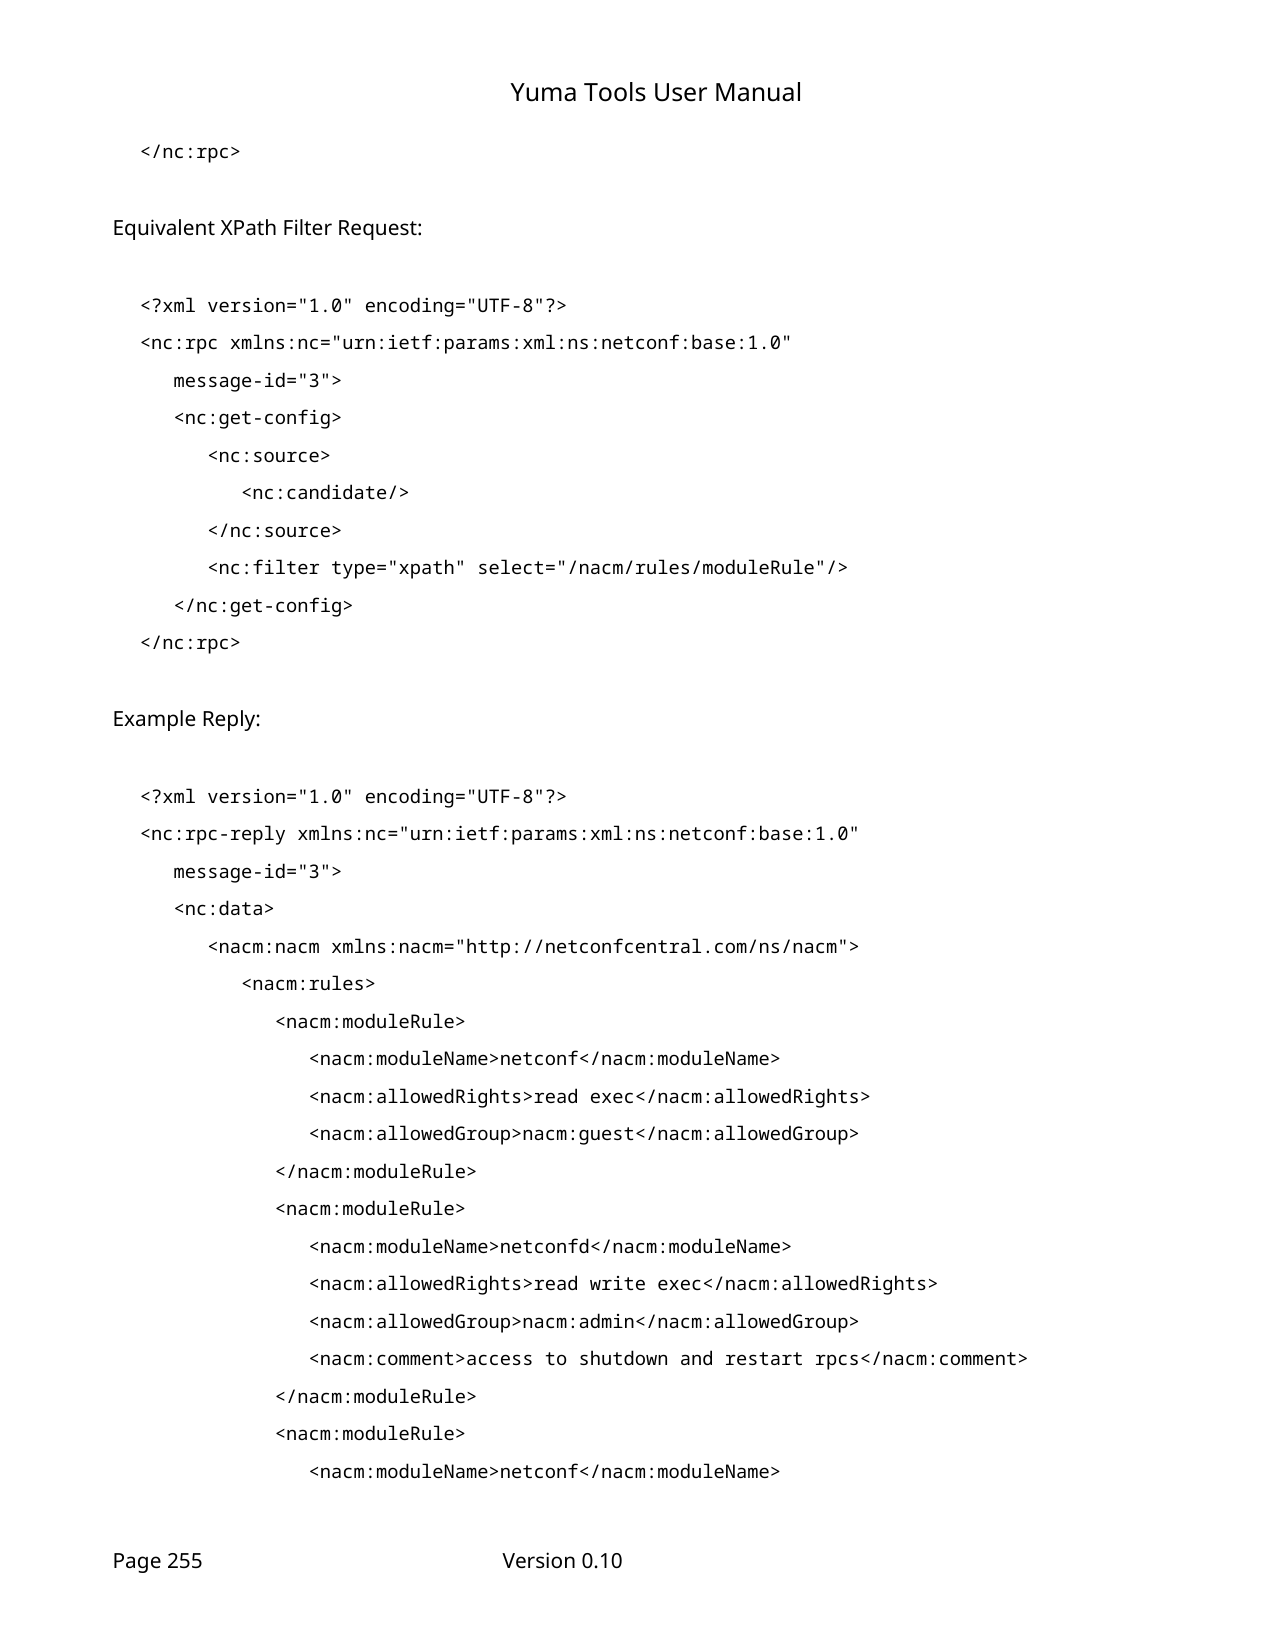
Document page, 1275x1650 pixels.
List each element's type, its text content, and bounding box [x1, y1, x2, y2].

text <nc:source> [139, 442, 1200, 467]
text </nacm:moduleRule> [139, 1383, 1200, 1408]
text </nc:get-config> [139, 592, 1200, 617]
text <nc:candidate/> [139, 479, 1200, 505]
text <nacm:allowedRights>read exec</nacm:allowedRights> [139, 1083, 1200, 1108]
text <nacm:moduleRule> [139, 1195, 1200, 1221]
text <nacm:moduleName>netconf</nacm:moduleName> [139, 1458, 1200, 1483]
text <?xml version="1.0" encoding="UTF-8"?> [139, 292, 1200, 317]
text <nc:rpc-reply xmlns:nc="urn:ietf:params:xml:ns:netconf:base:1.0" [139, 820, 1200, 846]
text <nacm:moduleRule> [139, 1008, 1200, 1033]
text Example Reply: [112, 704, 1200, 733]
text <nacm:allowedGroup>nacm:guest</nacm:allowedGroup> [139, 1120, 1200, 1146]
text <nc:data> [139, 895, 1200, 921]
text <?xml version="1.0" encoding="UTF-8"?> [139, 783, 1200, 808]
text </nacm:moduleRule> [139, 1158, 1200, 1183]
text <nc:rpc xmlns:nc="urn:ietf:params:xml:ns:netconf:base:1.0" [139, 329, 1200, 355]
text <nacm:allowedRights>read write exec</nacm:allowedRights> [139, 1270, 1200, 1296]
text <nc:filter type="xpath" select="/nacm/rules/moduleRule"/> [139, 554, 1200, 580]
text </nc:source> [139, 517, 1200, 542]
text Equivalent XPath Filter Request: [112, 213, 1200, 242]
text <nacm:moduleName>netconfd</nacm:moduleName> [139, 1233, 1200, 1258]
text message-id="3"> [139, 367, 1200, 392]
text </nc:rpc> [139, 138, 1200, 164]
text <nacm:comment>access to shutdown and restart rpcs</nacm:comment> [139, 1345, 1200, 1371]
text <nacm:moduleName>netconf</nacm:moduleName> [139, 1045, 1200, 1071]
text <nacm:moduleRule> [139, 1420, 1200, 1446]
text <nacm:allowedGroup>nacm:admin</nacm:allowedGroup> [139, 1308, 1200, 1333]
text <nacm:rules> [139, 970, 1200, 996]
text <nc:get-config> [139, 404, 1200, 430]
text message-id="3"> [139, 858, 1200, 883]
text <nacm:nacm xmlns:nacm="http://netconfcentral.com/ns/nacm"> [139, 933, 1200, 958]
text </nc:rpc> [139, 629, 1200, 655]
